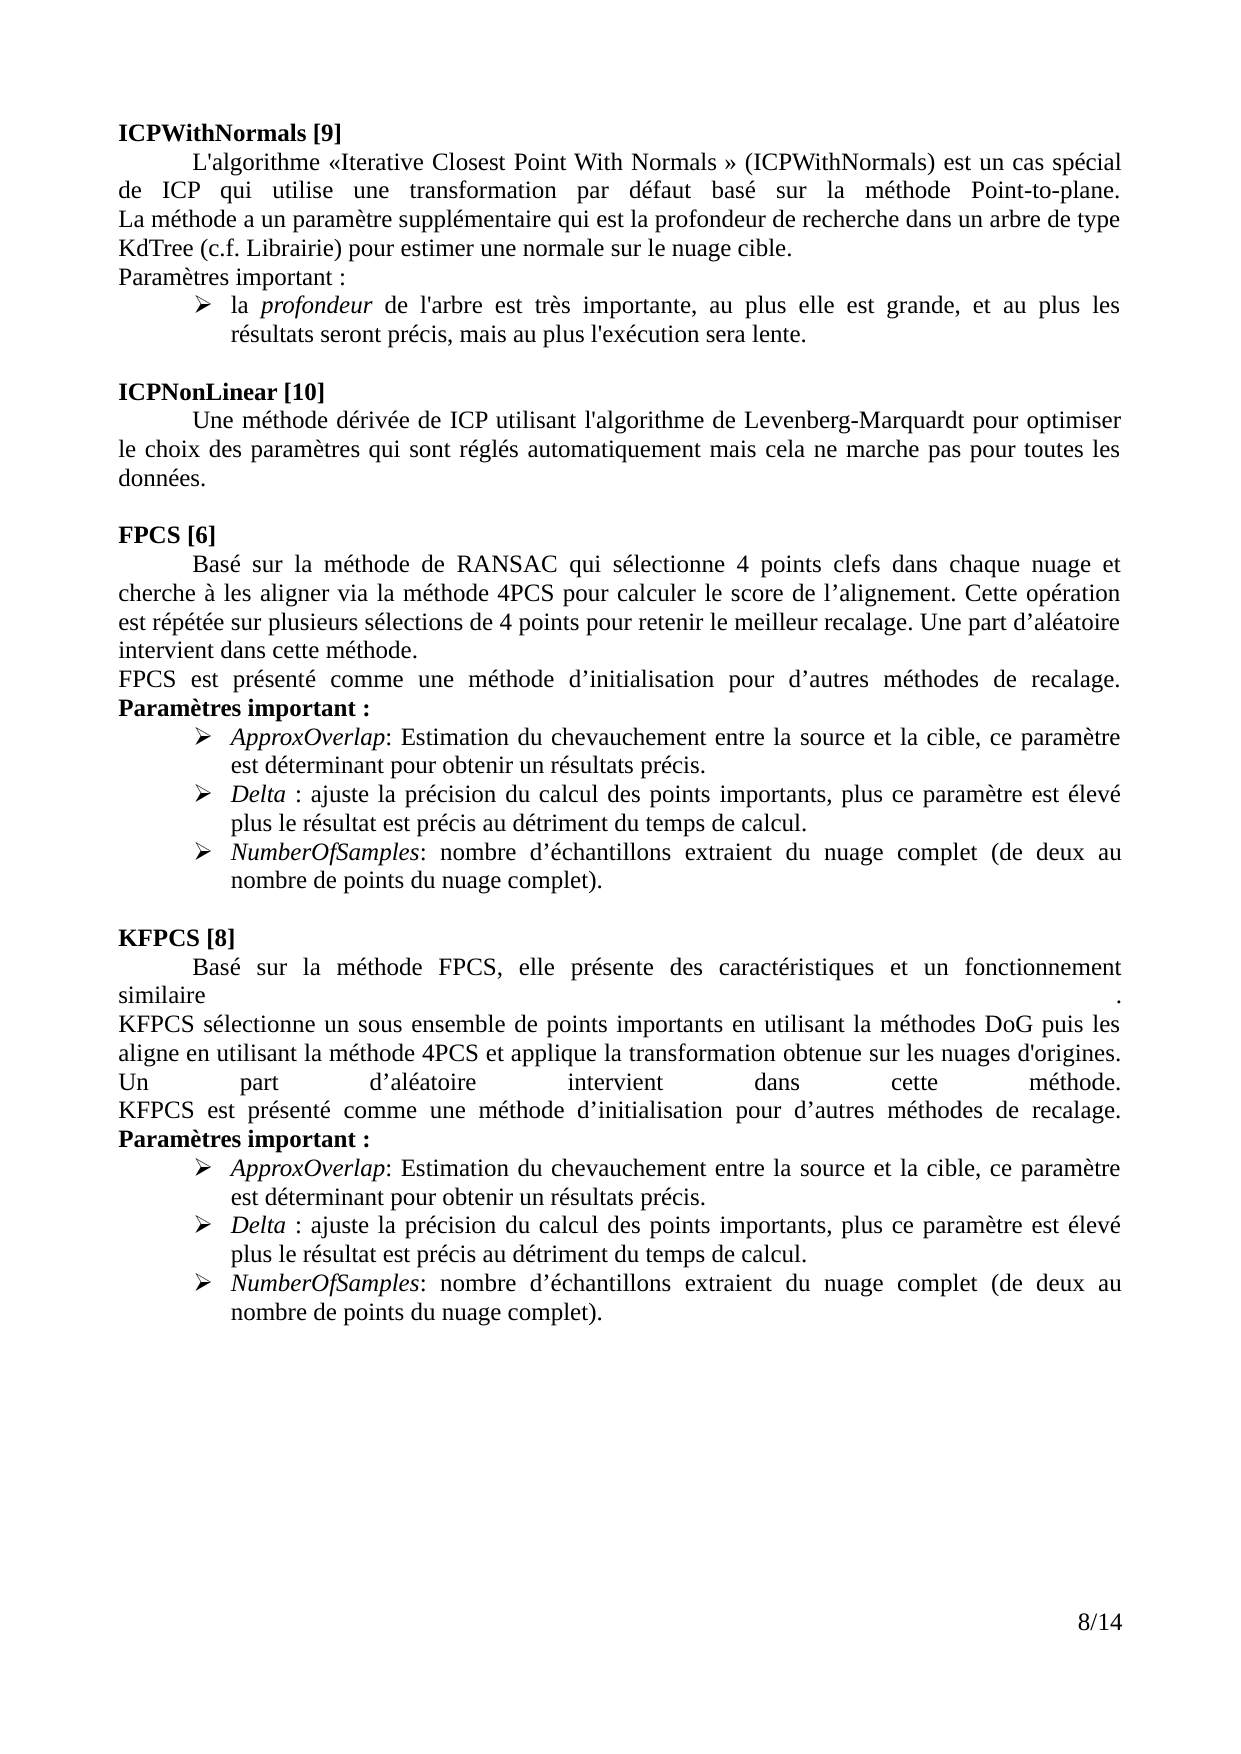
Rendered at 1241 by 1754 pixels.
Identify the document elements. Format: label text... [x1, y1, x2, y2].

text FPCS est présenté comme une méthode d’initialisation pour d’autres méthodes de recalage. Paramètres important : [118, 664, 1122, 722]
text Basé sur la méthode FPCS, elle présente des caractéristiques et un fonctionnement similaire . KFPCS sélectionne un sous ensemble de points importants en utilisant la méthodes DoG puis les aligne en utilisant la méthode 4PCS et applique la transformation obtenue sur les nuages d'origines. Un part d’aléatoire intervient dans cette méthode. KFPCS est présenté comme une méthode d’initialisation pour d’autres méthodes de recalage. Paramètres important : [118, 952, 1122, 1153]
text Une méthode dérivée de ICP utilisant l'algorithme de Levenberg-Marquardt pour optimiser le choix des paramètres qui sont réglés automatiquement mais cela ne marche pas pour toutes les données. [118, 406, 1122, 492]
list ApproxOverlap: Estimation du chevauchement entre la source et la cible, ce paramètre est déterminant pour obtenir un résultats précis. [193, 722, 1122, 779]
text Basé sur la méthode de RANSAC qui sélectionne 4 points clefs dans chaque nuage et cherche à les aligner via la méthode 4PCS pour calculer le score de l’alignement. Cette opération est répétée sur plusieurs sélections de 4 points pour retenir le meilleur recalage. Une part d’aléatoire intervient dans cette méthode. [118, 549, 1122, 664]
list ApproxOverlap: Estimation du chevauchement entre la source et la cible, ce paramètre est déterminant pour obtenir un résultats précis. [193, 1153, 1122, 1211]
list NumberOfSamples: nombre d’échantillons extraient du nuage complet (de deux au nombre de points du nuage complet). [193, 1268, 1122, 1326]
text ICPWithNormals [9] [118, 118, 1122, 147]
text L'algorithme «Iterative Closest Point With Normals » (ICPWithNormals) est un cas spécial de ICP qui utilise une transformation par défaut basé sur la méthode Point-to-plane. La méthode a un paramètre supplémentaire qui est la profondeur de recherche dans un arbre de type KdTree (c.f. Librairie) pour estimer une normale sur le nuage cible. [118, 147, 1122, 262]
text FPCS [6] [118, 521, 1122, 549]
text ICPNonLinear [10] [118, 377, 1122, 406]
list NumberOfSamples: nombre d’échantillons extraient du nuage complet (de deux au nombre de points du nuage complet). [193, 837, 1122, 894]
list Delta : ajuste la précision du calcul des points importants, plus ce paramètre est élevé plus le résultat est précis au détriment du temps de calcul. [193, 1211, 1122, 1268]
text KFPCS [8] [118, 923, 1122, 952]
list Delta : ajuste la précision du calcul des points importants, plus ce paramètre est élevé plus le résultat est précis au détriment du temps de calcul. [193, 779, 1122, 837]
list la profondeur de l'arbre est très importante, au plus elle est grande, et au plus les résultats seront précis, mais au plus l'exécution sera lente. [193, 291, 1122, 348]
text Paramètres important : [118, 262, 1122, 291]
